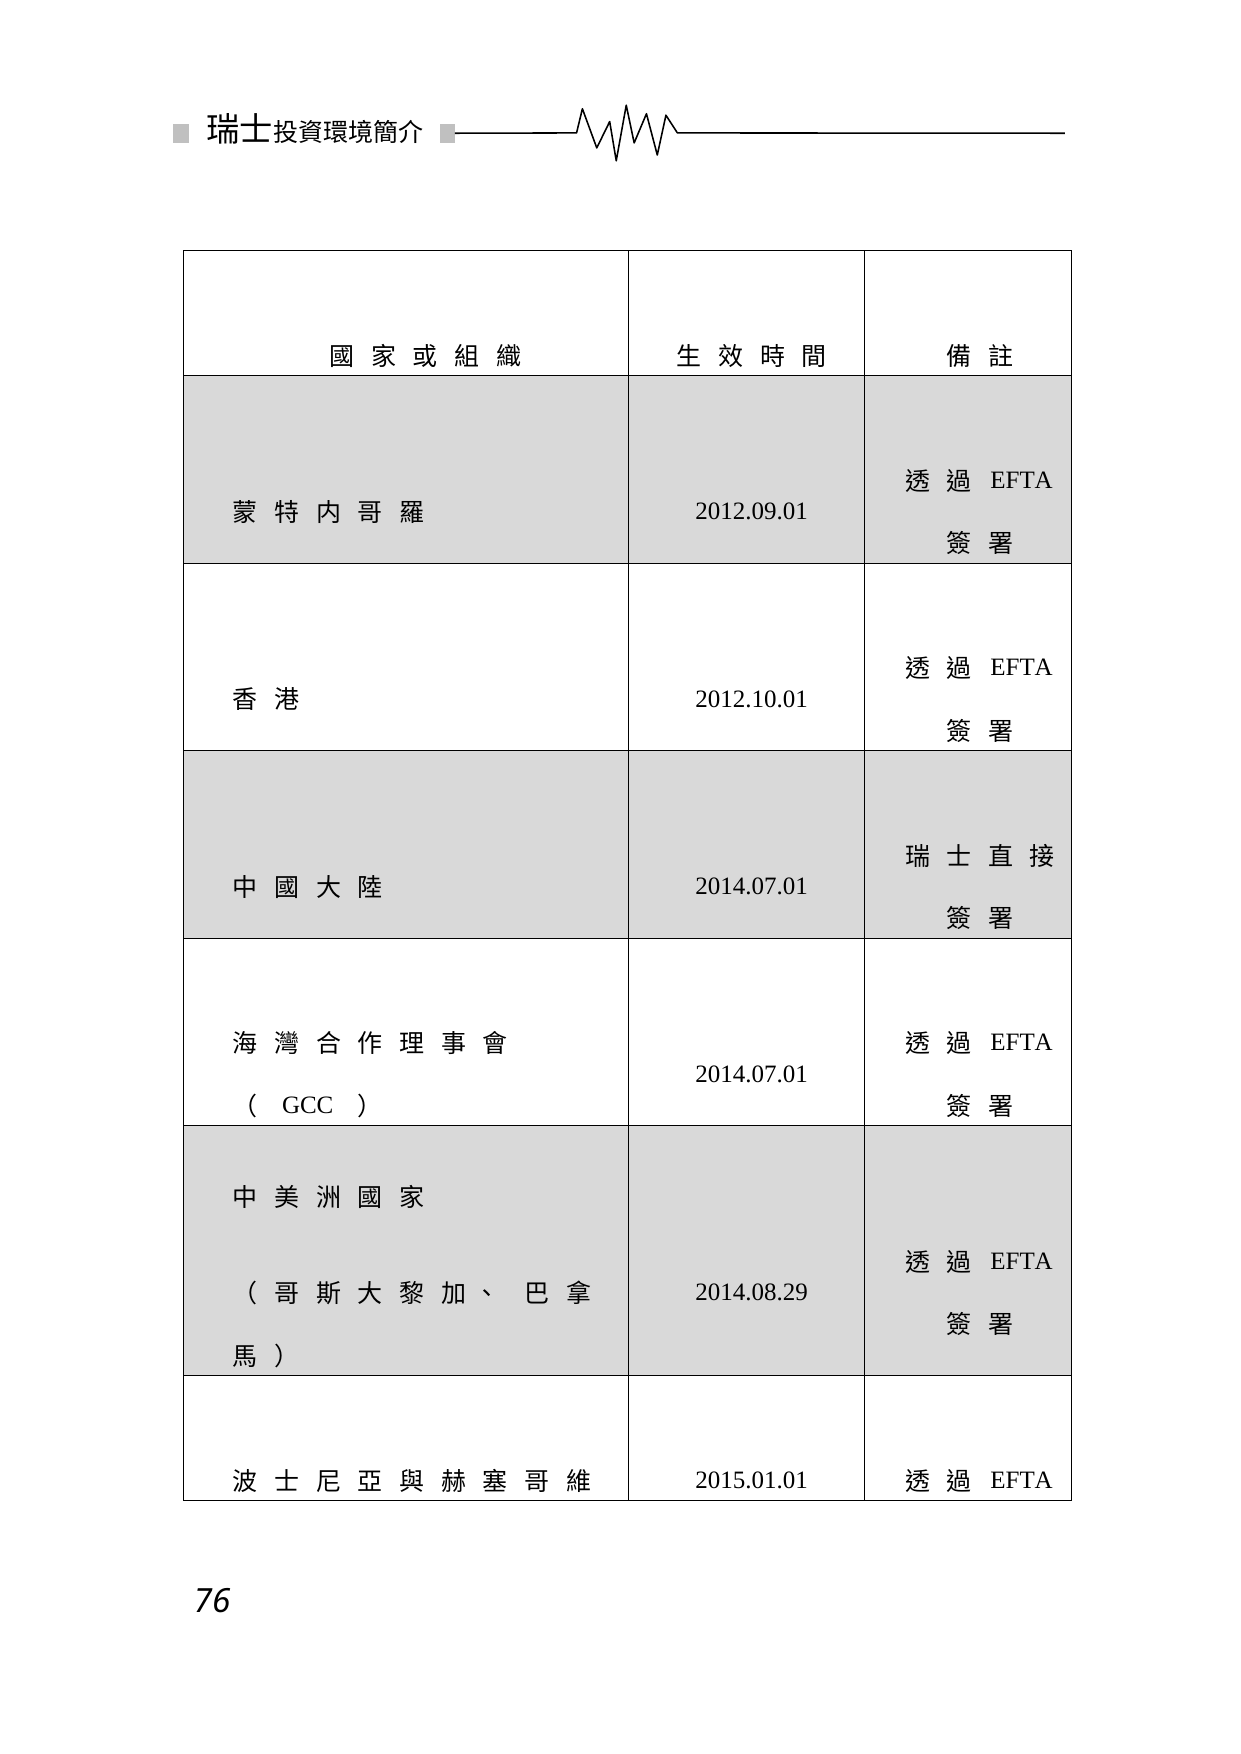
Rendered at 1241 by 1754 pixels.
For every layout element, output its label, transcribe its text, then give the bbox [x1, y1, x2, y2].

table_cell 透過EFTA簽署 [865, 376, 1071, 563]
table_cell 2014.07.01 [629, 751, 864, 938]
table_header 國家或組織 [184, 251, 628, 375]
table_cell 香港 [184, 564, 628, 750]
table_cell 海灣合作理事會（GCC） [184, 939, 628, 1125]
table_cell 2014.08.29 [629, 1126, 864, 1375]
table_cell 透過EFTA [865, 1376, 1071, 1500]
table_cell 透過EFTA簽署 [865, 939, 1071, 1125]
table_header 生效時間 [629, 251, 864, 375]
table_cell 透過EFTA簽署 [865, 1126, 1071, 1375]
table_cell 透過EFTA簽署 [865, 564, 1071, 750]
table_cell 2012.10.01 [629, 564, 864, 750]
table_cell 中美洲國家 （哥斯大黎加、巴拿馬） [184, 1126, 628, 1375]
table_cell 中國大陸 [184, 751, 628, 938]
table_cell 波士尼亞與赫塞哥維 [184, 1376, 628, 1500]
table_cell 2014.07.01 [629, 939, 864, 1125]
table_header 備註 [865, 251, 1071, 375]
table_cell 2012.09.01 [629, 376, 864, 563]
table_cell 瑞士直接簽署 [865, 751, 1071, 938]
table_cell 蒙特内哥羅 [184, 376, 628, 563]
table_cell 2015.01.01 [629, 1376, 864, 1500]
